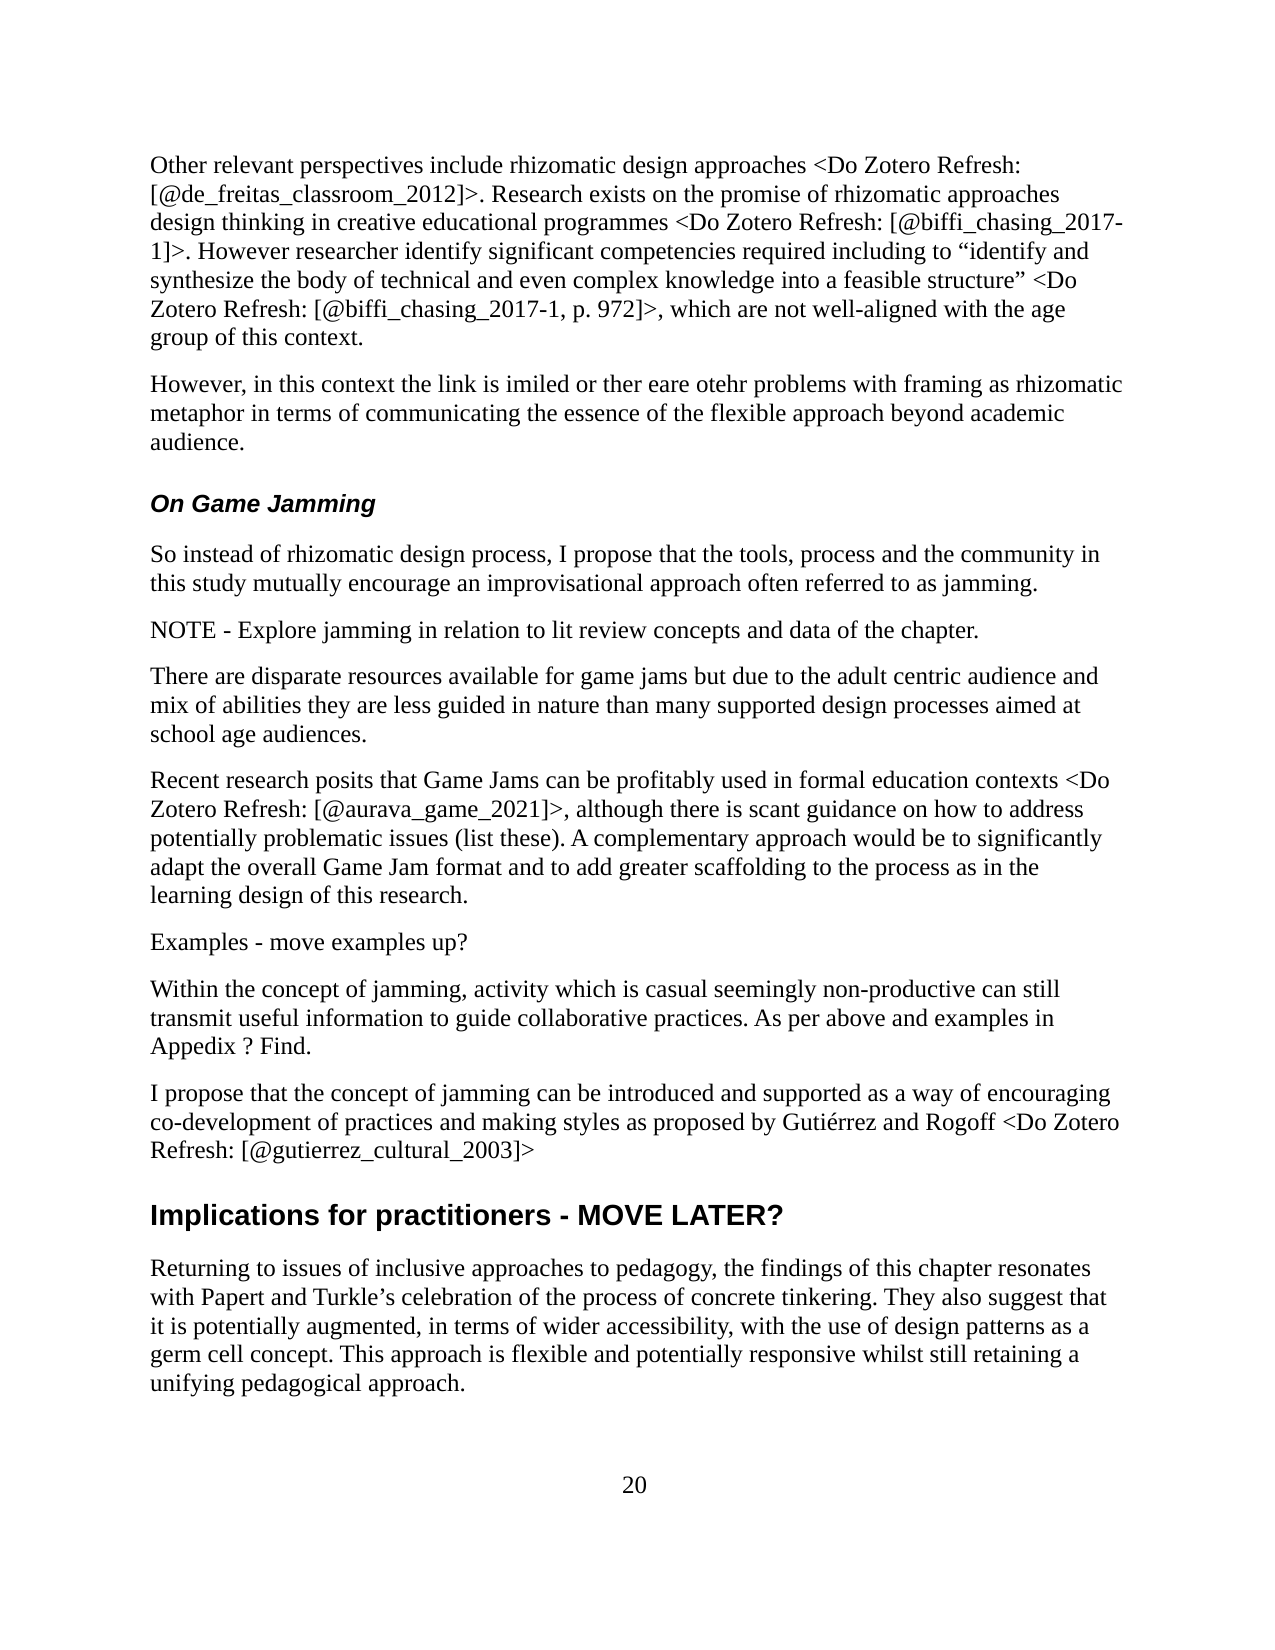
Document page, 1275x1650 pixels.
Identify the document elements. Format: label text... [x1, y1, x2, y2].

text There are disparate resources available for game jams but due to the adult centric audience and mix of abilities they are less guided in nature than many supported design processes aimed at school age audiences. [150, 661, 1125, 748]
text Returning to issues of inclusive approaches to pedagogy, the findings of this chapter resonates with Papert and Turkle’s celebration of the process of concrete tinkering. They also suggest that it is potentially augmented, in terms of wider accessibility, with the use of design patterns as a germ cell concept. This approach is flexible and potentially responsive whilst still retaining a unifying pedagogical approach. [150, 1253, 1125, 1397]
text I propose that the concept of jamming can be introduced and supported as a way of encouraging co-development of practices and making styles as proposed by Gutiérrez and Rogoff <Do Zotero Refresh: [@gutierrez_cultural_2003]> [150, 1078, 1125, 1164]
subtitle On Game Jamming [150, 489, 1125, 518]
subtitle Implications for practitioners - MOVE LATER? [150, 1198, 1125, 1232]
text However, in this context the link is imiled or ther eare otehr problems with framing as rhizomatic metaphor in terms of communicating the essence of the flexible approach beyond academic audience. [150, 369, 1125, 455]
text Other relevant perspectives include rhizomatic design approaches <Do Zotero Refresh: [@de_freitas_classroom_2012]>. Research exists on the promise of rhizomatic approaches design thinking in creative educational programmes <Do Zotero Refresh: [@biffi_chasing_2017-1]>. However researcher identify significant competencies required including to “identify and synthesize the body of technical and even complex knowledge into a feasible structure” <Do Zotero Refresh: [@biffi_chasing_2017-1, p. 972]>, which are not well-aligned with the age group of this context. [150, 150, 1125, 351]
text NOTE - Explore jamming in relation to lit review concepts and data of the chapter. [150, 615, 1125, 643]
text So instead of rhizomatic design process, I propose that the tools, process and the community in this study mutually encourage an improvisational approach often referred to as jamming. [150, 539, 1125, 597]
text Recent research posits that Game Jams can be profitably used in formal education contexts <Do Zotero Refresh: [@aurava_game_2021]>, although there is scant guidance on how to address potentially problematic issues (list these). A complementary approach would be to significantly adapt the overall Game Jam format and to add greater scaffolding to the process as in the learning design of this research. [150, 766, 1125, 909]
text Within the concept of jamming, activity which is casual seemingly non-productive can still transmit useful information to guide collaborative practices. As per above and examples in Appedix ? Find. [150, 974, 1125, 1060]
text Examples - move examples up? [150, 927, 1125, 956]
